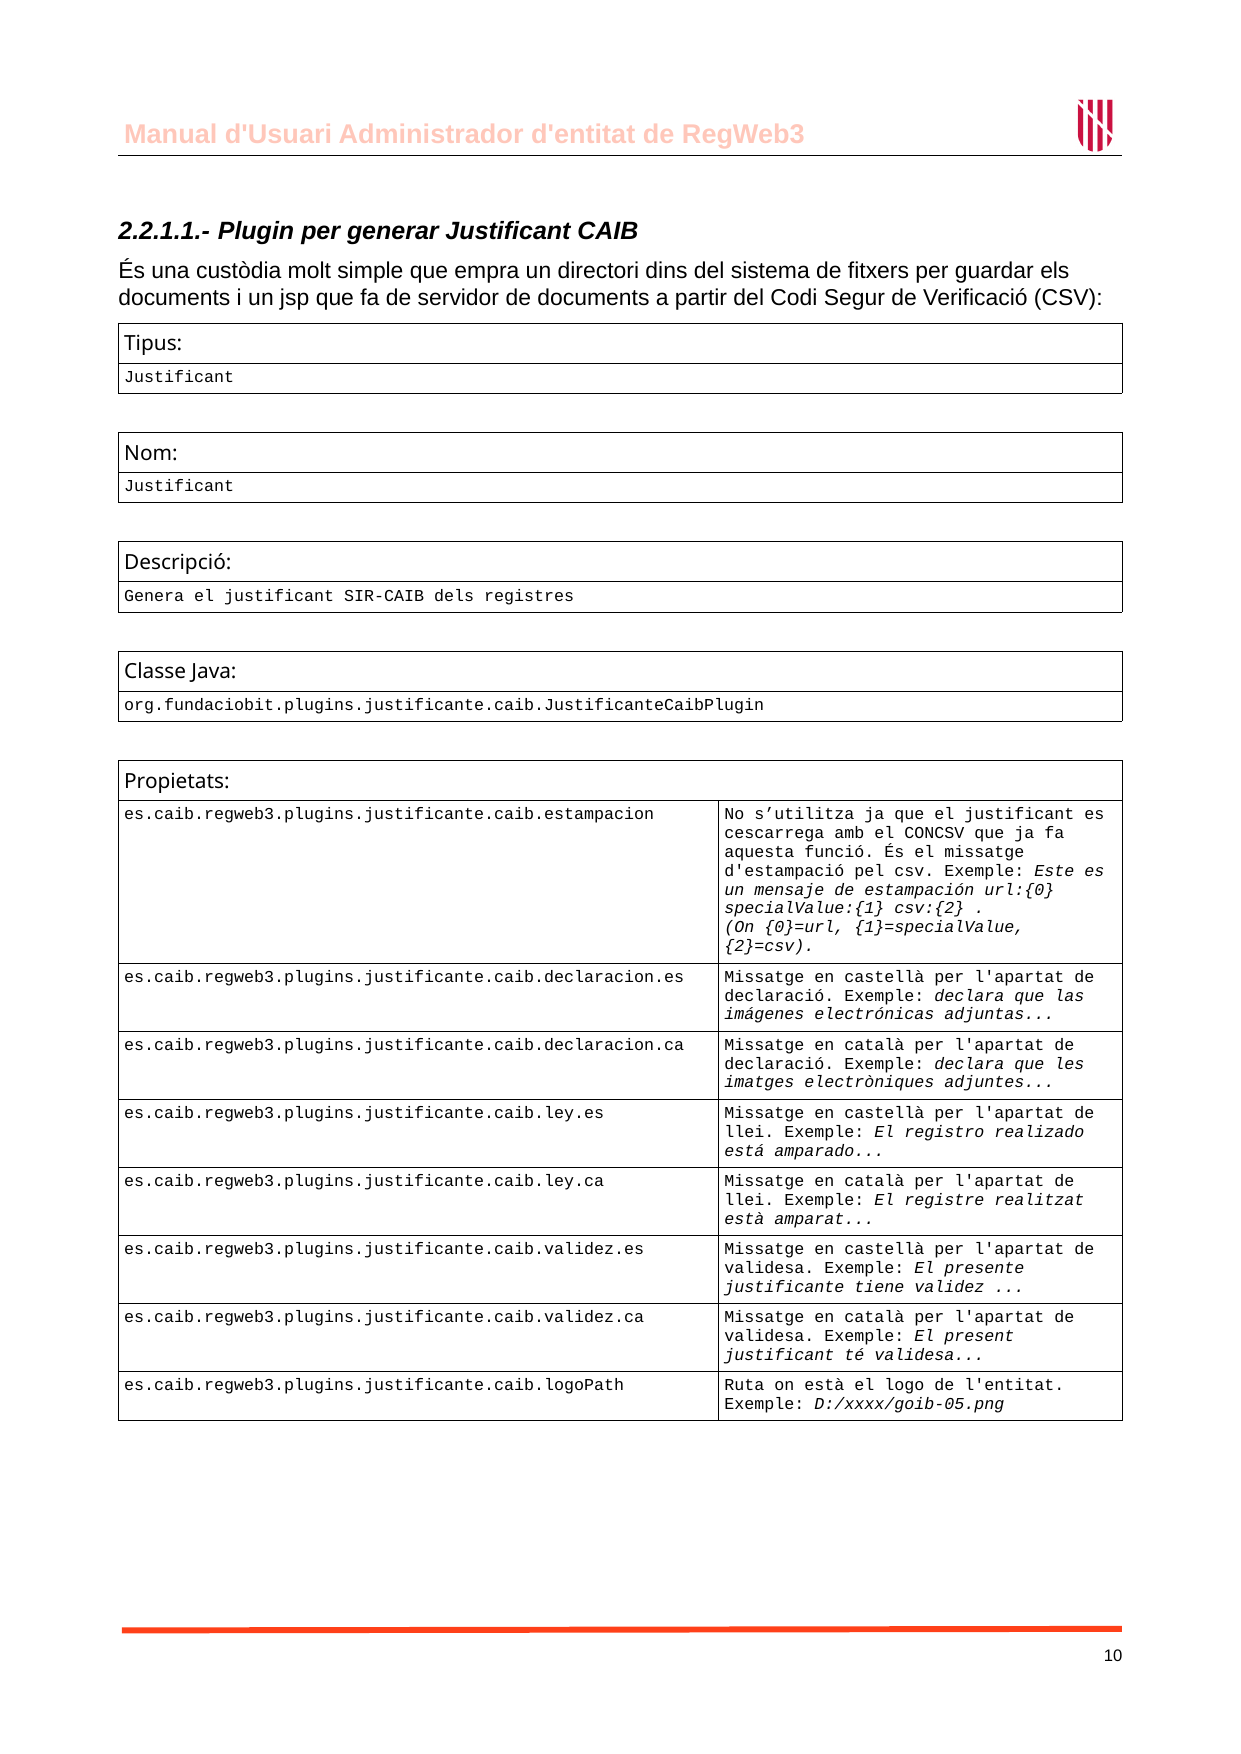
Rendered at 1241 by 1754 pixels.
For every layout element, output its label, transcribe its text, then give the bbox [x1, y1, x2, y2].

table_header Nom: [119, 433, 1122, 472]
table_cell es.caib.regweb3.plugins.justificante.caib.validez.ca [119, 1304, 718, 1371]
table_cell Missatge en català per l'apartat de llei. Exemple: El registre realitzat està amparat... [719, 1168, 1122, 1235]
table_header Classe Java: [119, 652, 1122, 691]
table_cell No s’utilitza ja que el justificant es cescarrega amb el CONCSV que ja fa aquesta funció. És el missatge d'estampació pel csv. Exemple: Este es un mensaje de estampación url:{0} specialValue:{1} csv:{2} . (On {0}=url, {1}=specialValue, {2}=csv). [719, 801, 1122, 962]
table_cell es.caib.regweb3.plugins.justificante.caib.validez.es [119, 1236, 718, 1303]
text És una custòdia molt simple que empra un directori dins del sistema de fitxers per guardar els documents i un jsp que fa de servidor de documents a partir del Codi Segur de Verificació (CSV): [118, 257, 1122, 310]
table_cell Missatge en castellà per l'apartat de declaració. Exemple: declara que las imágenes electrónicas adjuntas... [719, 964, 1122, 1031]
table_cell es.caib.regweb3.plugins.justificante.caib.ley.ca [119, 1168, 718, 1235]
table_header Propietats: [119, 761, 1122, 800]
picture [1075, 97, 1115, 153]
table_cell Missatge en castellà per l'apartat de llei. Exemple: El registro realizado está amparado... [719, 1100, 1122, 1167]
table_cell Ruta on està el logo de l'entitat. Exemple: D:/xxxx/goib-05.png [719, 1372, 1122, 1420]
table_cell es.caib.regweb3.plugins.justificante.caib.declaracion.ca [119, 1032, 718, 1099]
table_cell Genera el justificant SIR-CAIB dels registres [119, 582, 1122, 612]
table_cell Missatge en català per l'apartat de declaració. Exemple: declara que les imatges electròniques adjuntes... [719, 1032, 1122, 1099]
table_header Tipus: [119, 324, 1122, 362]
table_cell Missatge en català per l'apartat de validesa. Exemple: El present justificant té validesa... [719, 1304, 1122, 1371]
table_cell org.fundaciobit.plugins.justificante.caib.JustificanteCaibPlugin [119, 692, 1122, 721]
table_cell es.caib.regweb3.plugins.justificante.caib.ley.es [119, 1100, 718, 1167]
table_cell es.caib.regweb3.plugins.justificante.caib.estampacion [119, 801, 718, 962]
subtitle Plugin per generar Justificant CAIB [118, 216, 1122, 245]
table_header Descripció: [119, 542, 1122, 581]
table_cell Justificant [119, 364, 1122, 393]
table_cell es.caib.regweb3.plugins.justificante.caib.logoPath [119, 1372, 718, 1420]
table_cell es.caib.regweb3.plugins.justificante.caib.declaracion.es [119, 964, 718, 1031]
table_cell Missatge en castellà per l'apartat de validesa. Exemple: El presente justificante tiene validez ... [719, 1236, 1122, 1303]
table_cell Justificant [119, 473, 1122, 502]
